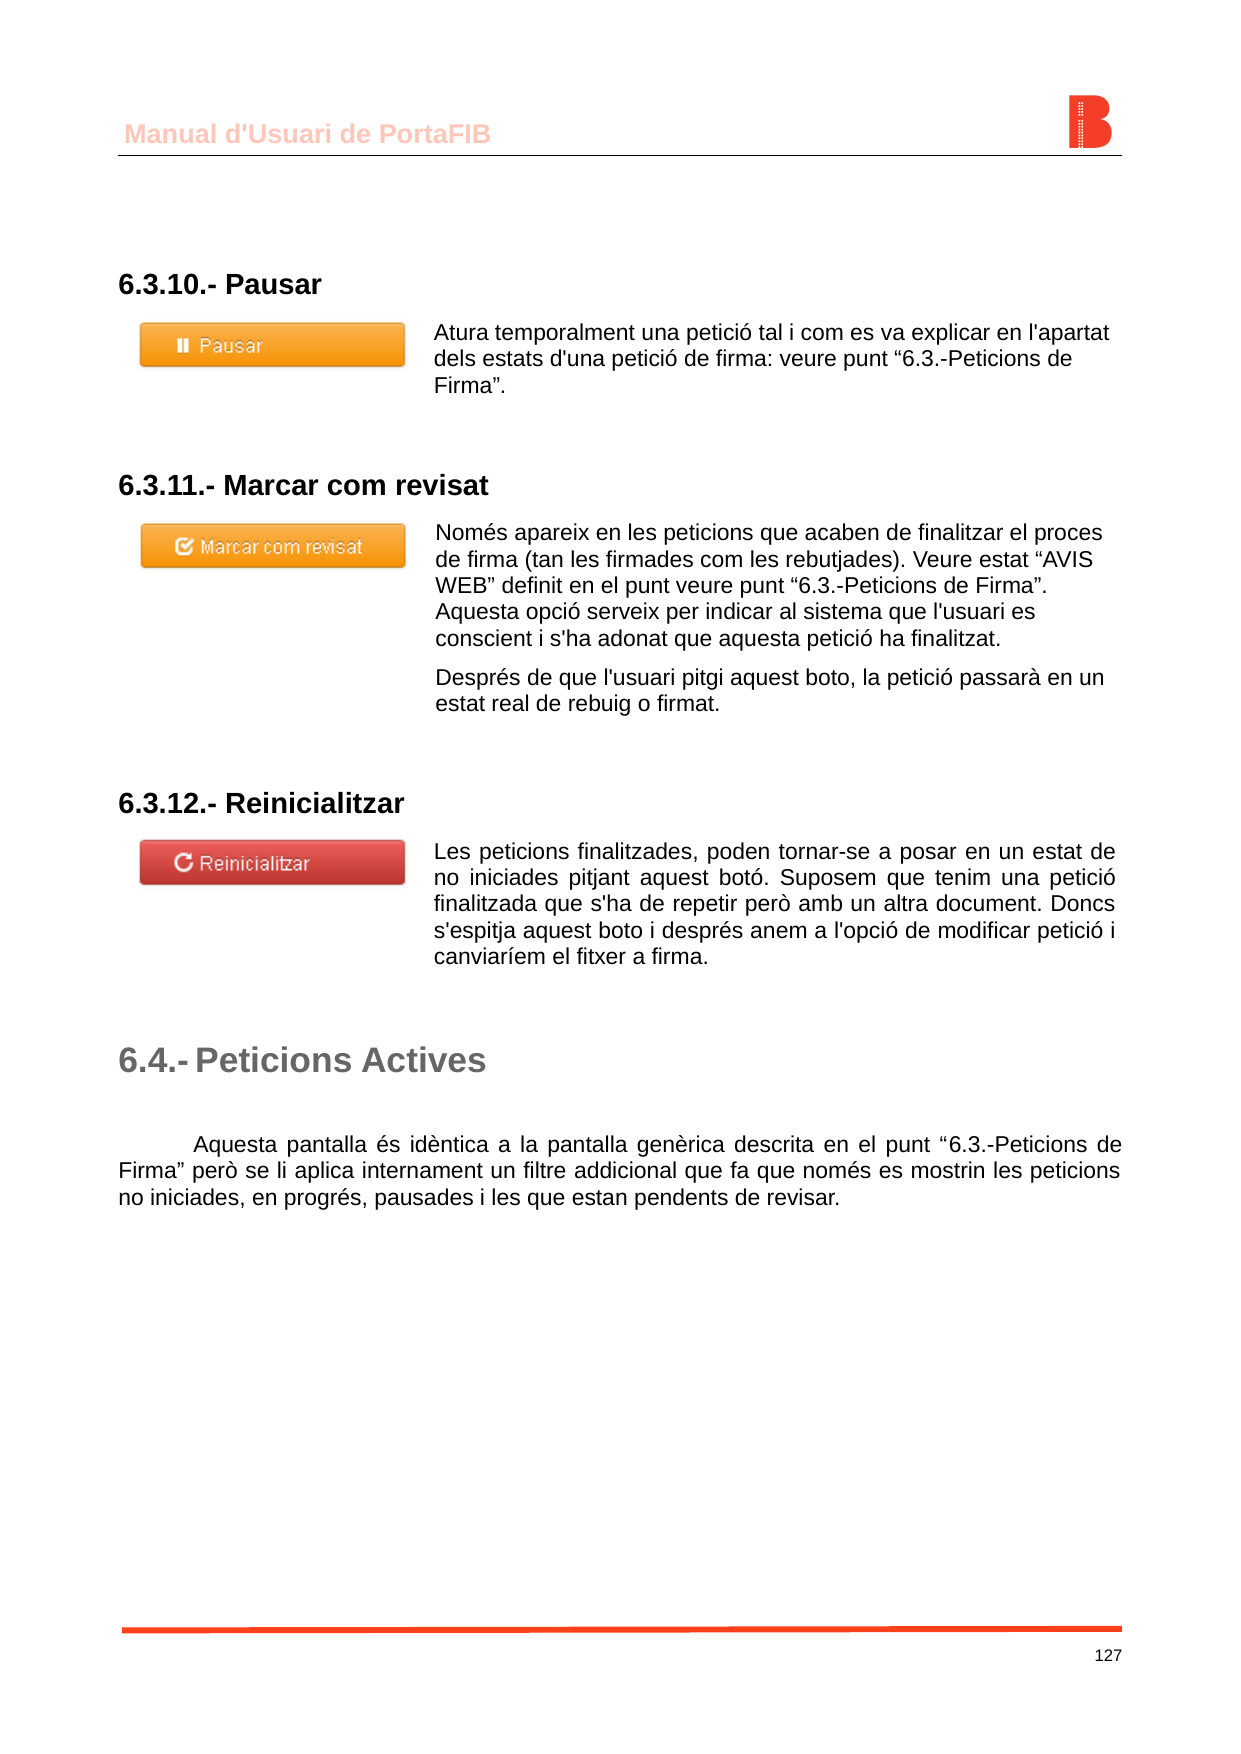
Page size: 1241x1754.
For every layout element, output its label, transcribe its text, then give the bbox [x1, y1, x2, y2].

table_header [118, 313, 428, 416]
subtitle Marcar com revisat [118, 467, 1122, 501]
table_header [118, 832, 428, 988]
subtitle Peticions Actives [118, 1039, 1122, 1080]
picture [137, 837, 409, 890]
table_header Atura temporalment una petició tal i com es va explicar en l'apartat dels estats d'una petició de firma: veure punt “6.3.-Peticions de Firma”. [428, 313, 1122, 416]
text Aquesta pantalla és idèntica a la pantalla genèrica descrita en el punt “6.3.-Peticions de Firma” però se li aplica internament un filtre addicional que fa que només es mostrin les peticions no iniciades, en progrés, pausades i les que estan pendents de revisar. [118, 1131, 1122, 1210]
table_header Les peticions finalitzades, poden tornar-se a posar en un estat de no iniciades pitjant aquest botó. Suposem que tenim una petició finalitzada que s'ha de repetir però amb un altra document. Doncs s'espitja aquest boto i després anem a l'opció de modificar petició i canviaríem el fitxer a firma. [428, 832, 1122, 988]
picture [138, 519, 409, 573]
table_header [118, 514, 429, 734]
picture [137, 318, 409, 372]
subtitle Reinicialitzar [118, 786, 1122, 819]
table_header Només apareix en les peticions que acaben de finalitzar el proces de firma (tan les firmades com les rebutjades). Veure estat “AVIS WEB” definit en el punt veure punt “6.3.-Peticions de Firma”. Aquesta opció serveix per indicar al sistema que l'usuari es conscient i s'ha adonat que aquesta petició ha finalitzat. Després de que l'usuari pitgi aquest boto, la petició passarà en un estat real de rebuig o firmat. [429, 514, 1122, 734]
subtitle Pausar [118, 267, 1122, 301]
picture [1063, 94, 1117, 150]
